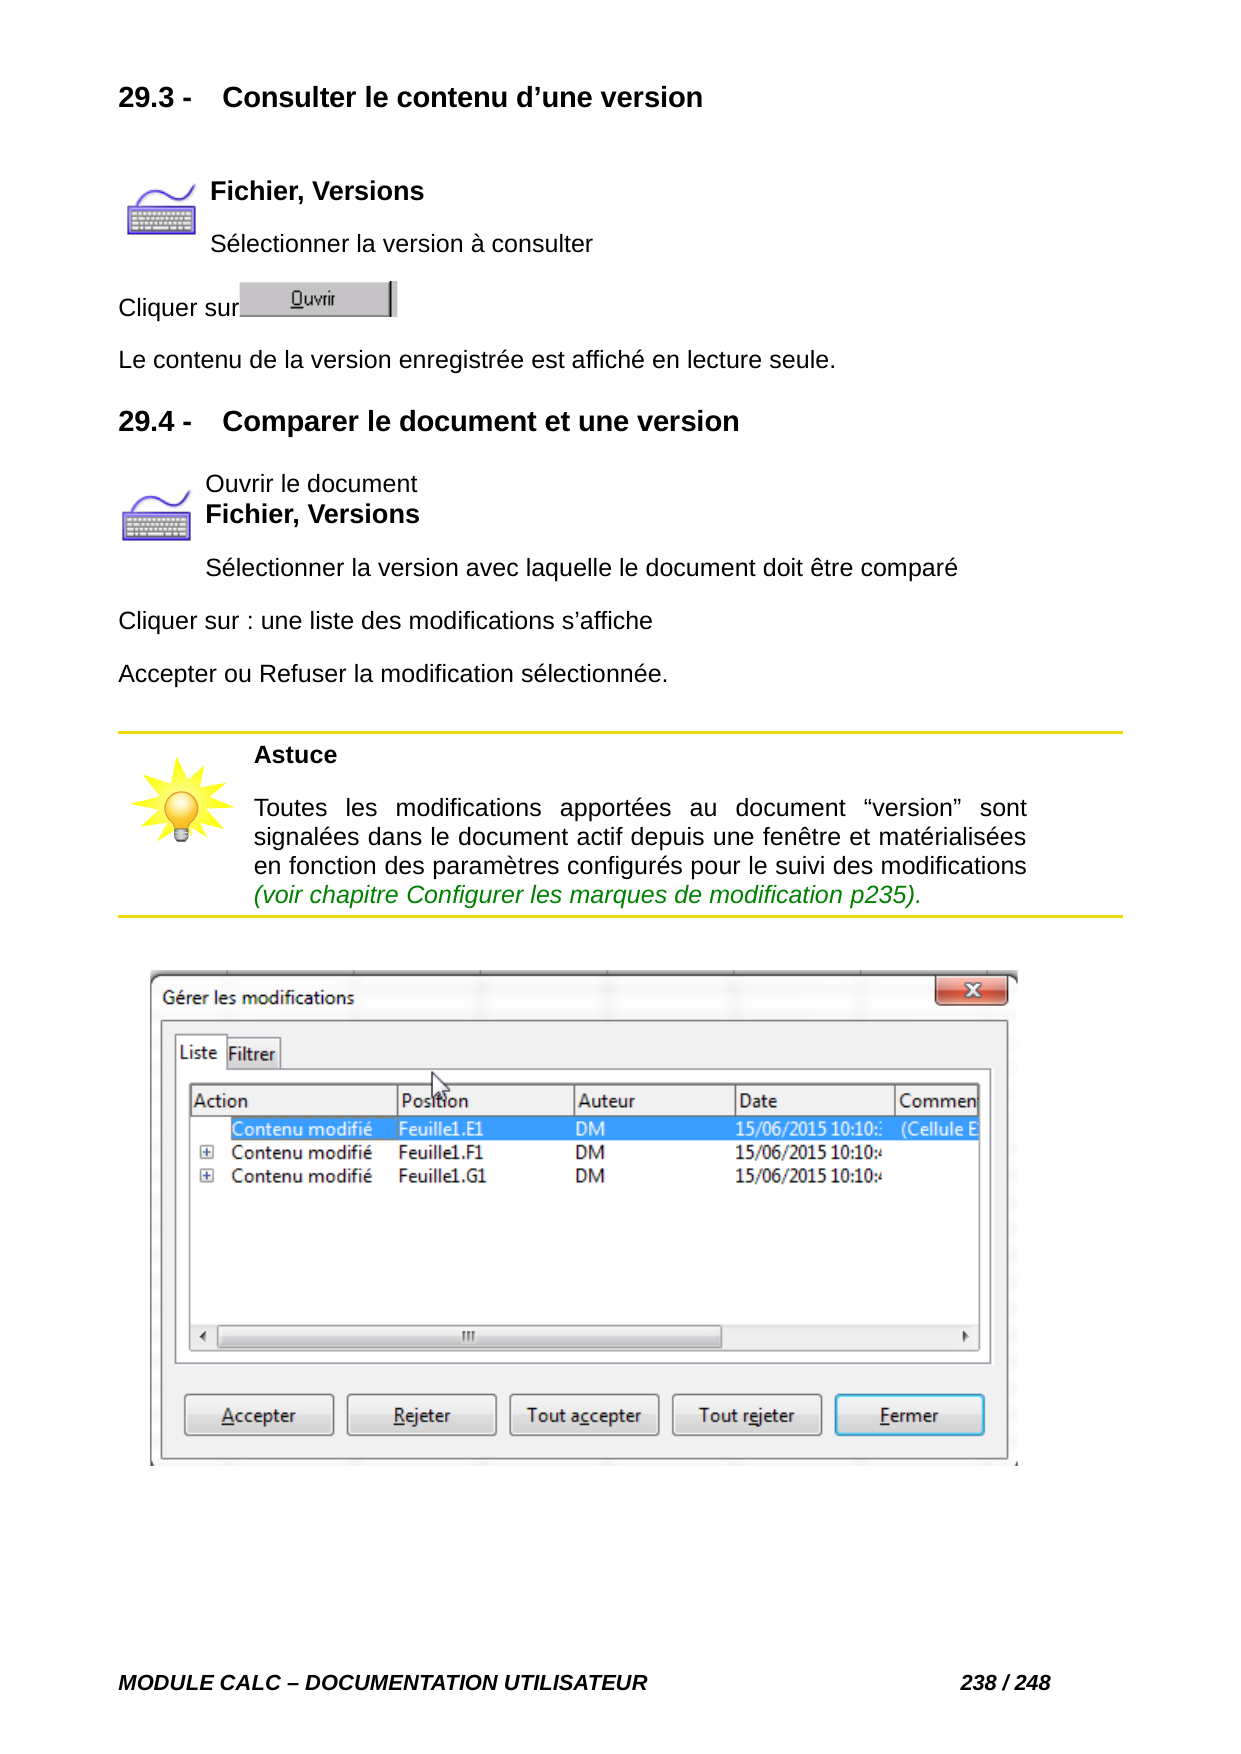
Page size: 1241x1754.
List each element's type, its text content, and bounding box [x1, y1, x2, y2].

text Cliquer sur [118, 282, 1122, 322]
subtitle Comparer le document et une version [118, 404, 1122, 437]
text Le contenu de la version enregistrée est affiché en lecture seule. [118, 345, 1122, 374]
picture [150, 970, 1018, 1466]
text Ouvrir le document [118, 469, 1122, 498]
picture [123, 173, 199, 249]
table_header Astuce Toutes les modifications apportées au document “version” sont signalées dans le document actif depuis une fenêtre et matérialisées en fonction des paramètres configurés pour le suivi des modifications (voir chapitre Configurer les marques de modification p229). [248, 734, 1123, 915]
table_header [118, 734, 248, 915]
picture [118, 479, 194, 555]
text Fichier, Versions [199, 174, 1122, 206]
picture [123, 740, 242, 859]
text Fichier, Versions [194, 498, 1122, 529]
text Sélectionner la version avec laquelle le document doit être comparé [118, 553, 1122, 582]
picture [239, 281, 398, 317]
text Sélectionner la version à consulter [118, 229, 1122, 258]
text Cliquer sur : une liste des modifications s’affiche [118, 606, 1122, 635]
subtitle Consulter le contenu d’une version [118, 80, 1122, 113]
text Accepter ou Refuser la modification sélectionnée. [118, 658, 1122, 688]
